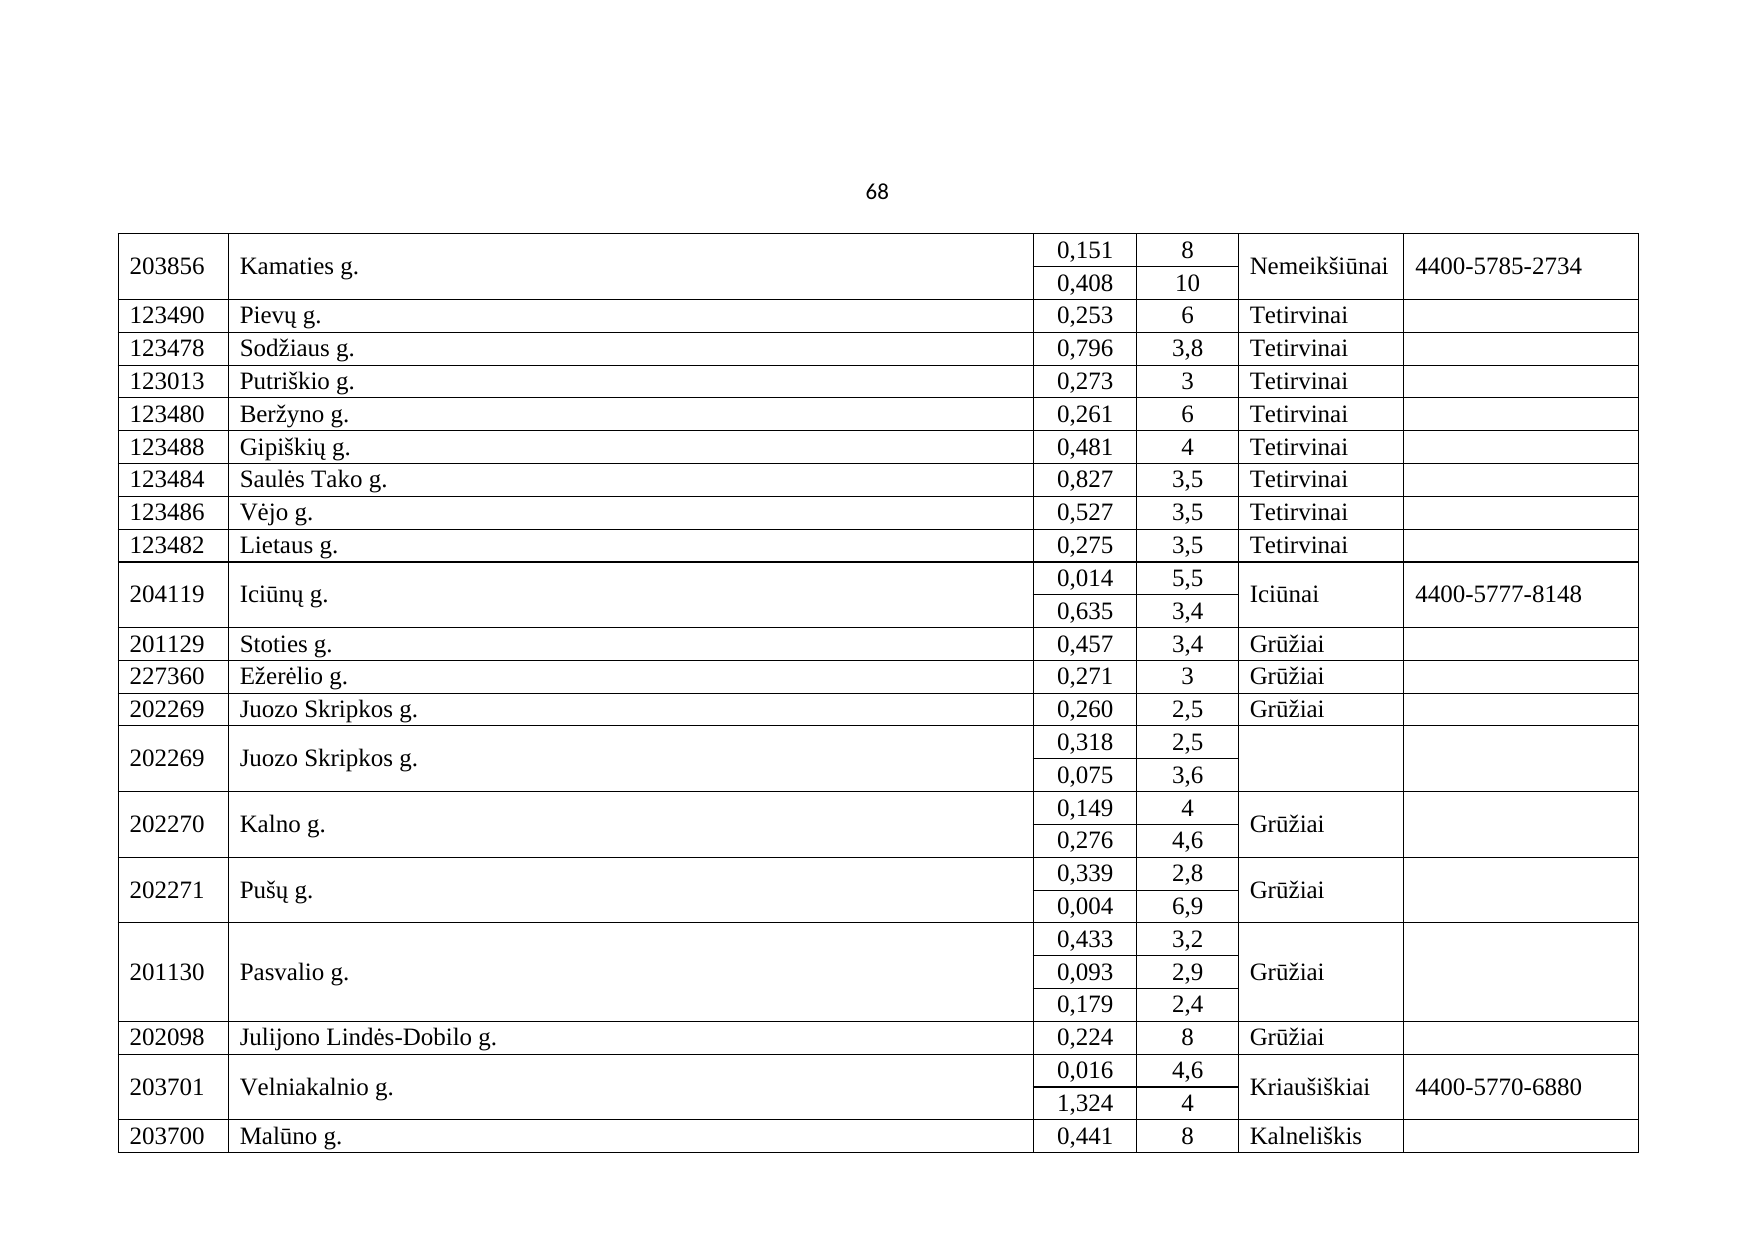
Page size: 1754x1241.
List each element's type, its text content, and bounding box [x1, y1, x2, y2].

table_cell Grūžiai [1239, 661, 1403, 693]
table_cell Juozo Skripkos g. [229, 726, 1033, 791]
table_cell 123482 [119, 530, 228, 561]
table_cell 0,457 [1034, 628, 1136, 660]
table_cell [1404, 661, 1638, 693]
table_cell Beržyno g. [229, 398, 1033, 430]
table_cell Grūžiai [1239, 792, 1403, 857]
table_cell Pievų g. [229, 300, 1033, 332]
table_cell Tetirvinai [1239, 464, 1403, 496]
table_cell 3,5 [1137, 530, 1238, 561]
table_cell 203701 [119, 1055, 228, 1119]
table_cell Kalneliškis [1239, 1120, 1403, 1152]
table_cell [1404, 858, 1638, 922]
table_cell 203856 [119, 234, 228, 299]
table_cell [1404, 530, 1638, 561]
table_cell [1239, 726, 1403, 791]
table_cell 2,5 [1137, 726, 1238, 758]
table_cell 227360 [119, 661, 228, 693]
table_cell Ežerėlio g. [229, 661, 1033, 693]
table_cell 202271 [119, 858, 228, 922]
table_cell 0,149 [1034, 792, 1136, 824]
table_cell Putriškio g. [229, 366, 1033, 397]
table_cell 202269 [119, 726, 228, 791]
table_cell Tetirvinai [1239, 300, 1403, 332]
table_cell Grūžiai [1239, 694, 1403, 725]
table_cell Kriaušiškiai [1239, 1055, 1403, 1119]
table_cell 3,2 [1137, 923, 1238, 955]
table_cell Stoties g. [229, 628, 1033, 660]
table_cell [1404, 497, 1638, 528]
table_cell 123484 [119, 464, 228, 496]
table_cell 123480 [119, 398, 228, 430]
table_cell 0,014 [1034, 563, 1136, 594]
table_cell 0,253 [1034, 300, 1136, 332]
table_cell [1404, 431, 1638, 463]
table_cell Grūžiai [1239, 858, 1403, 922]
table_cell 3,4 [1137, 595, 1238, 627]
table_cell 0,408 [1034, 267, 1136, 299]
table_cell 4 [1137, 431, 1238, 463]
table_cell Lietaus g. [229, 530, 1033, 561]
table_cell Grūžiai [1239, 923, 1403, 1021]
table_cell 5,5 [1137, 563, 1238, 594]
table_cell 0,635 [1034, 595, 1136, 627]
table_cell 0,224 [1034, 1022, 1136, 1053]
table_cell Saulės Tako g. [229, 464, 1033, 496]
table_cell [1404, 398, 1638, 430]
table_cell 0,260 [1034, 694, 1136, 725]
table_cell 4400-5777-8148 [1404, 563, 1638, 627]
table_cell [1404, 300, 1638, 332]
table_cell 3,6 [1137, 759, 1238, 791]
table_cell Kalno g. [229, 792, 1033, 857]
table_cell 3 [1137, 661, 1238, 693]
table_cell 0,016 [1034, 1055, 1136, 1086]
table_cell Grūžiai [1239, 628, 1403, 660]
table_cell 0,527 [1034, 497, 1136, 528]
table_cell 202270 [119, 792, 228, 857]
table_cell 0,273 [1034, 366, 1136, 397]
table_cell 0,339 [1034, 858, 1136, 889]
table_cell Julijono Lindės-Dobilo g. [229, 1022, 1033, 1053]
table_cell 123488 [119, 431, 228, 463]
table_cell 4,6 [1137, 825, 1238, 857]
table_cell 3,8 [1137, 333, 1238, 364]
table_cell [1404, 792, 1638, 857]
table_cell Juozo Skripkos g. [229, 694, 1033, 725]
table_cell 3,4 [1137, 628, 1238, 660]
table_cell 0,275 [1034, 530, 1136, 561]
table_cell 123013 [119, 366, 228, 397]
table_cell 3 [1137, 366, 1238, 397]
table_cell 201130 [119, 923, 228, 1021]
table_cell 4 [1137, 792, 1238, 824]
table_cell Tetirvinai [1239, 398, 1403, 430]
table_cell 10 [1137, 267, 1238, 299]
table_cell 4,6 [1137, 1055, 1238, 1086]
table_cell 8 [1137, 1022, 1238, 1053]
table_cell 123486 [119, 497, 228, 528]
table_cell 4400-5770-6880 [1404, 1055, 1638, 1119]
table_cell Tetirvinai [1239, 530, 1403, 561]
table_cell [1404, 464, 1638, 496]
table_cell Tetirvinai [1239, 497, 1403, 528]
table_cell [1404, 726, 1638, 791]
table_cell Gipiškių g. [229, 431, 1033, 463]
table_cell 0,796 [1034, 333, 1136, 364]
table_cell [1404, 333, 1638, 364]
table_cell Grūžiai [1239, 1022, 1403, 1053]
table_cell 123490 [119, 300, 228, 332]
table_cell 0,151 [1034, 234, 1136, 266]
table_cell 0,179 [1034, 989, 1136, 1021]
table_cell 1,324 [1034, 1088, 1136, 1119]
table_cell 0,075 [1034, 759, 1136, 791]
table_cell Velniakalnio g. [229, 1055, 1033, 1119]
table_cell Iciūnų g. [229, 563, 1033, 627]
table_cell 0,093 [1034, 956, 1136, 988]
table_cell 3,5 [1137, 497, 1238, 528]
table_cell [1404, 1022, 1638, 1053]
table_cell 3,5 [1137, 464, 1238, 496]
table_cell 2,5 [1137, 694, 1238, 725]
table_cell Iciūnai [1239, 563, 1403, 627]
table_cell 201129 [119, 628, 228, 660]
table_cell 0,433 [1034, 923, 1136, 955]
table_cell 2,8 [1137, 858, 1238, 889]
table_cell Malūno g. [229, 1120, 1033, 1152]
table_cell 203700 [119, 1120, 228, 1152]
table_cell 4 [1137, 1088, 1238, 1119]
table_cell 0,441 [1034, 1120, 1136, 1152]
table_cell 0,827 [1034, 464, 1136, 496]
table_cell Tetirvinai [1239, 366, 1403, 397]
table_cell Sodžiaus g. [229, 333, 1033, 364]
table_cell [1404, 366, 1638, 397]
table_cell Tetirvinai [1239, 333, 1403, 364]
table_cell 0,276 [1034, 825, 1136, 857]
table_cell Vėjo g. [229, 497, 1033, 528]
table_cell 0,004 [1034, 891, 1136, 922]
table_cell 6 [1137, 398, 1238, 430]
table_cell 8 [1137, 234, 1238, 266]
table_cell Kamaties g. [229, 234, 1033, 299]
table_cell [1404, 694, 1638, 725]
table_cell 0,318 [1034, 726, 1136, 758]
table_cell 0,481 [1034, 431, 1136, 463]
table_cell [1404, 1120, 1638, 1152]
table_cell [1404, 923, 1638, 1021]
table_cell [1404, 628, 1638, 660]
table_cell Pasvalio g. [229, 923, 1033, 1021]
table_cell 6,9 [1137, 891, 1238, 922]
table_cell 202269 [119, 694, 228, 725]
table_cell Pušų g. [229, 858, 1033, 922]
table_cell 4400-5785-2734 [1404, 234, 1638, 299]
table_cell 0,271 [1034, 661, 1136, 693]
table_cell 0,261 [1034, 398, 1136, 430]
table_cell 123478 [119, 333, 228, 364]
table_cell 8 [1137, 1120, 1238, 1152]
table_cell 2,4 [1137, 989, 1238, 1021]
table_cell 204119 [119, 563, 228, 627]
table_cell Nemeikšiūnai [1239, 234, 1403, 299]
table_cell 2,9 [1137, 956, 1238, 988]
table_cell Tetirvinai [1239, 431, 1403, 463]
table_cell 202098 [119, 1022, 228, 1053]
table_cell 6 [1137, 300, 1238, 332]
